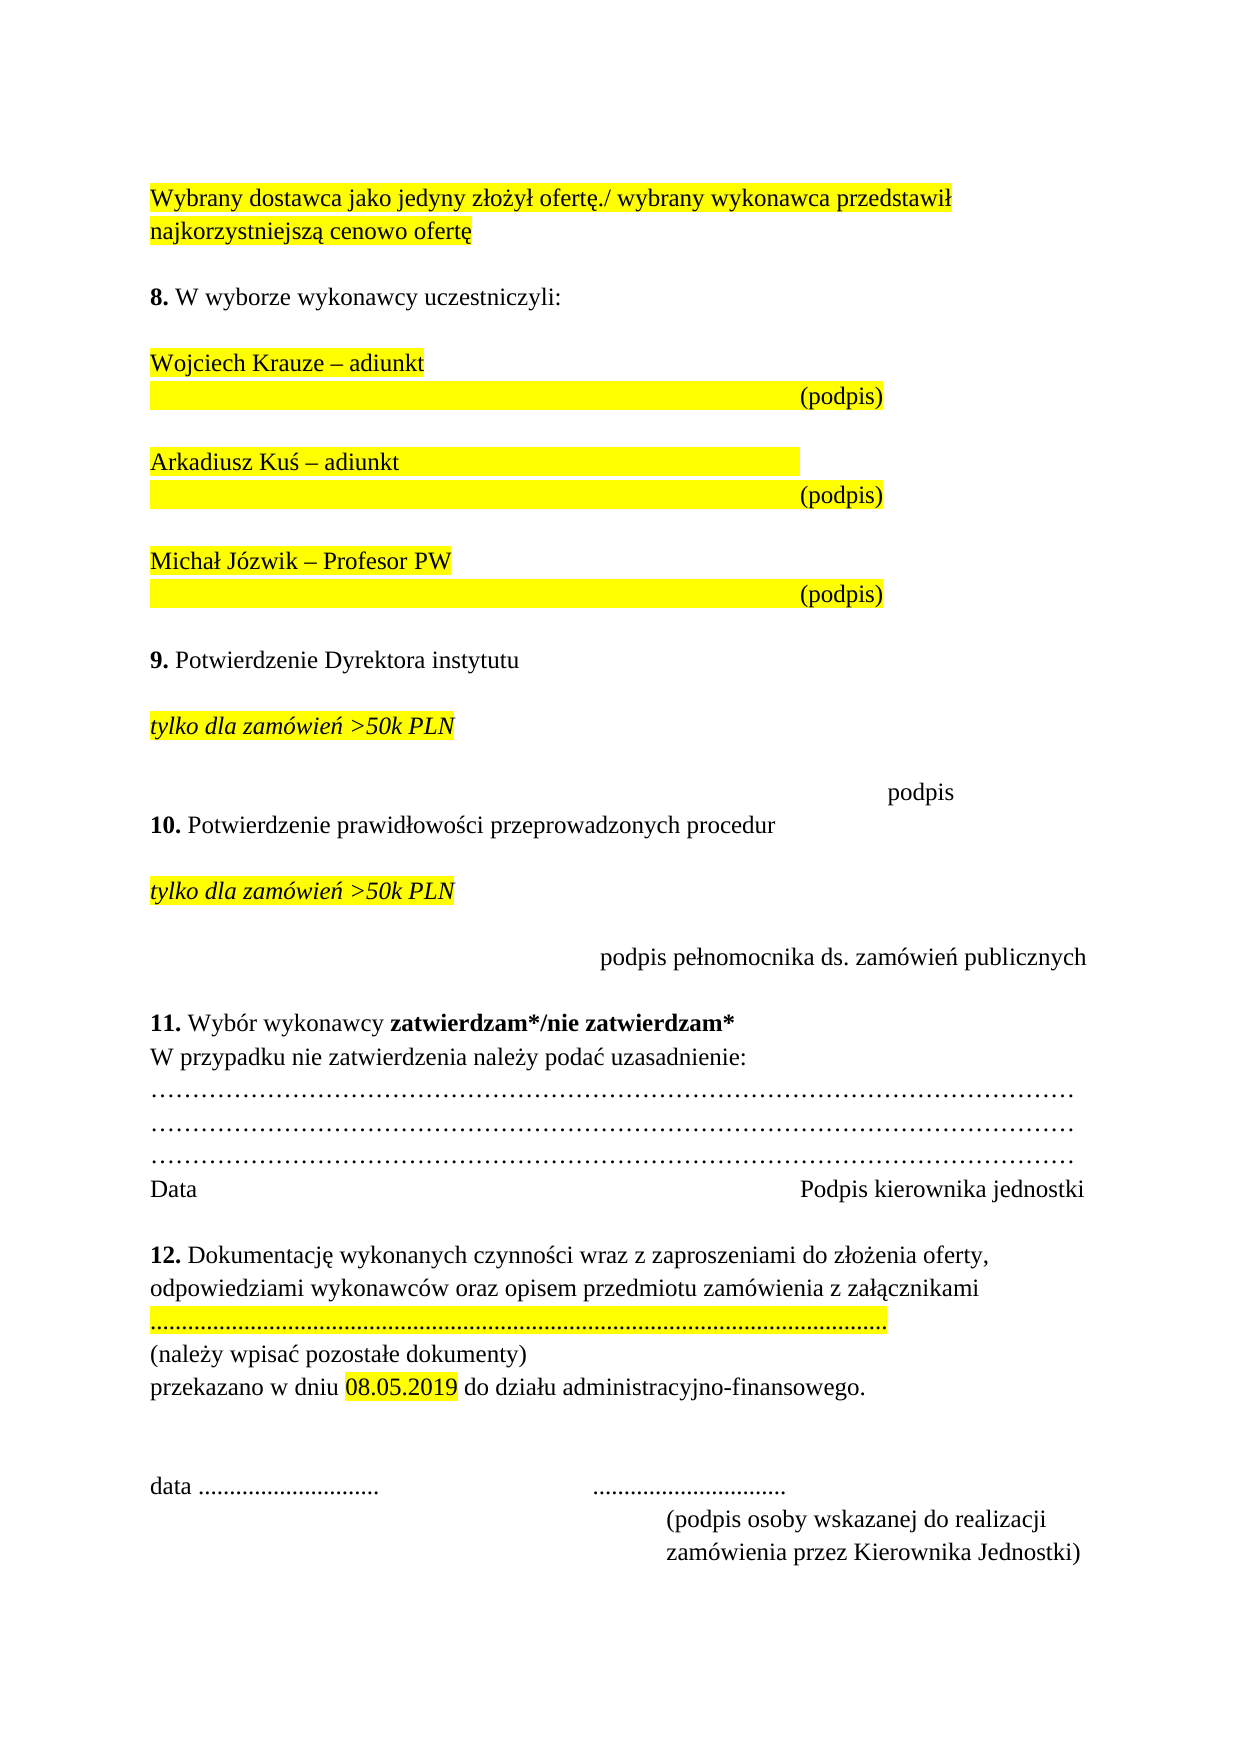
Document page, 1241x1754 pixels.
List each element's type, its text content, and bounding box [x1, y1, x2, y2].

text (podpis osoby wskazanej do realizacji zamówienia przez Kierownika Jednostki) [666, 1504, 1090, 1566]
text data ............................. ............................... [150, 1471, 1090, 1499]
text Data Podpis kierownika jednostki [150, 1174, 1090, 1202]
text przekazano w dniu 08.05.2019 do działu administracyjno-finansowego. [150, 1372, 1090, 1401]
text 8. W wyborze wykonawcy uczestniczyli: [150, 282, 1090, 311]
text Wojciech Krauze – adiunkt [150, 348, 1090, 377]
text ...................................................................................................................... [150, 1306, 1090, 1334]
text 9. Potwierdzenie Dyrektora instytutu [150, 645, 1090, 674]
text tylko dla zamówień >50k PLN [150, 876, 1090, 905]
text 10. Potwierdzenie prawidłowości przeprowadzonych procedur [150, 810, 1090, 839]
text 12. Dokumentację wykonanych czynności wraz z zaproszeniami do złożenia oferty, odpowiedziami wykonawców oraz opisem przedmiotu zamówienia z załącznikami [150, 1240, 1090, 1301]
text podpis pełnomocnika ds. zamówień publicznych [150, 942, 1090, 971]
text Wybrany dostawca jako jedyny złożył ofertę./ wybrany wykonawca przedstawił najkorzystniejszą cenowo ofertę [150, 183, 1090, 245]
text W przypadku nie zatwierdzenia należy podać uzasadnienie: [150, 1042, 1090, 1070]
text (należy wpisać pozostałe dokumenty) [150, 1339, 1090, 1367]
text Arkadiusz Kuś – adiunkt [150, 447, 1090, 476]
text (podpis) [150, 480, 1090, 509]
text ……………………………………………………………………………………………………………………………………………………………………………………………………………………………………………………………………………………………………… [150, 1074, 1090, 1169]
text podpis [150, 777, 1090, 806]
text (podpis) [150, 579, 1090, 608]
text 11. Wybór wykonawcy zatwierdzam*/nie zatwierdzam* [150, 1008, 1090, 1037]
text Michał Józwik – Profesor PW [150, 546, 1090, 575]
text tylko dla zamówień >50k PLN [150, 711, 1090, 740]
text (podpis) [150, 381, 1090, 410]
